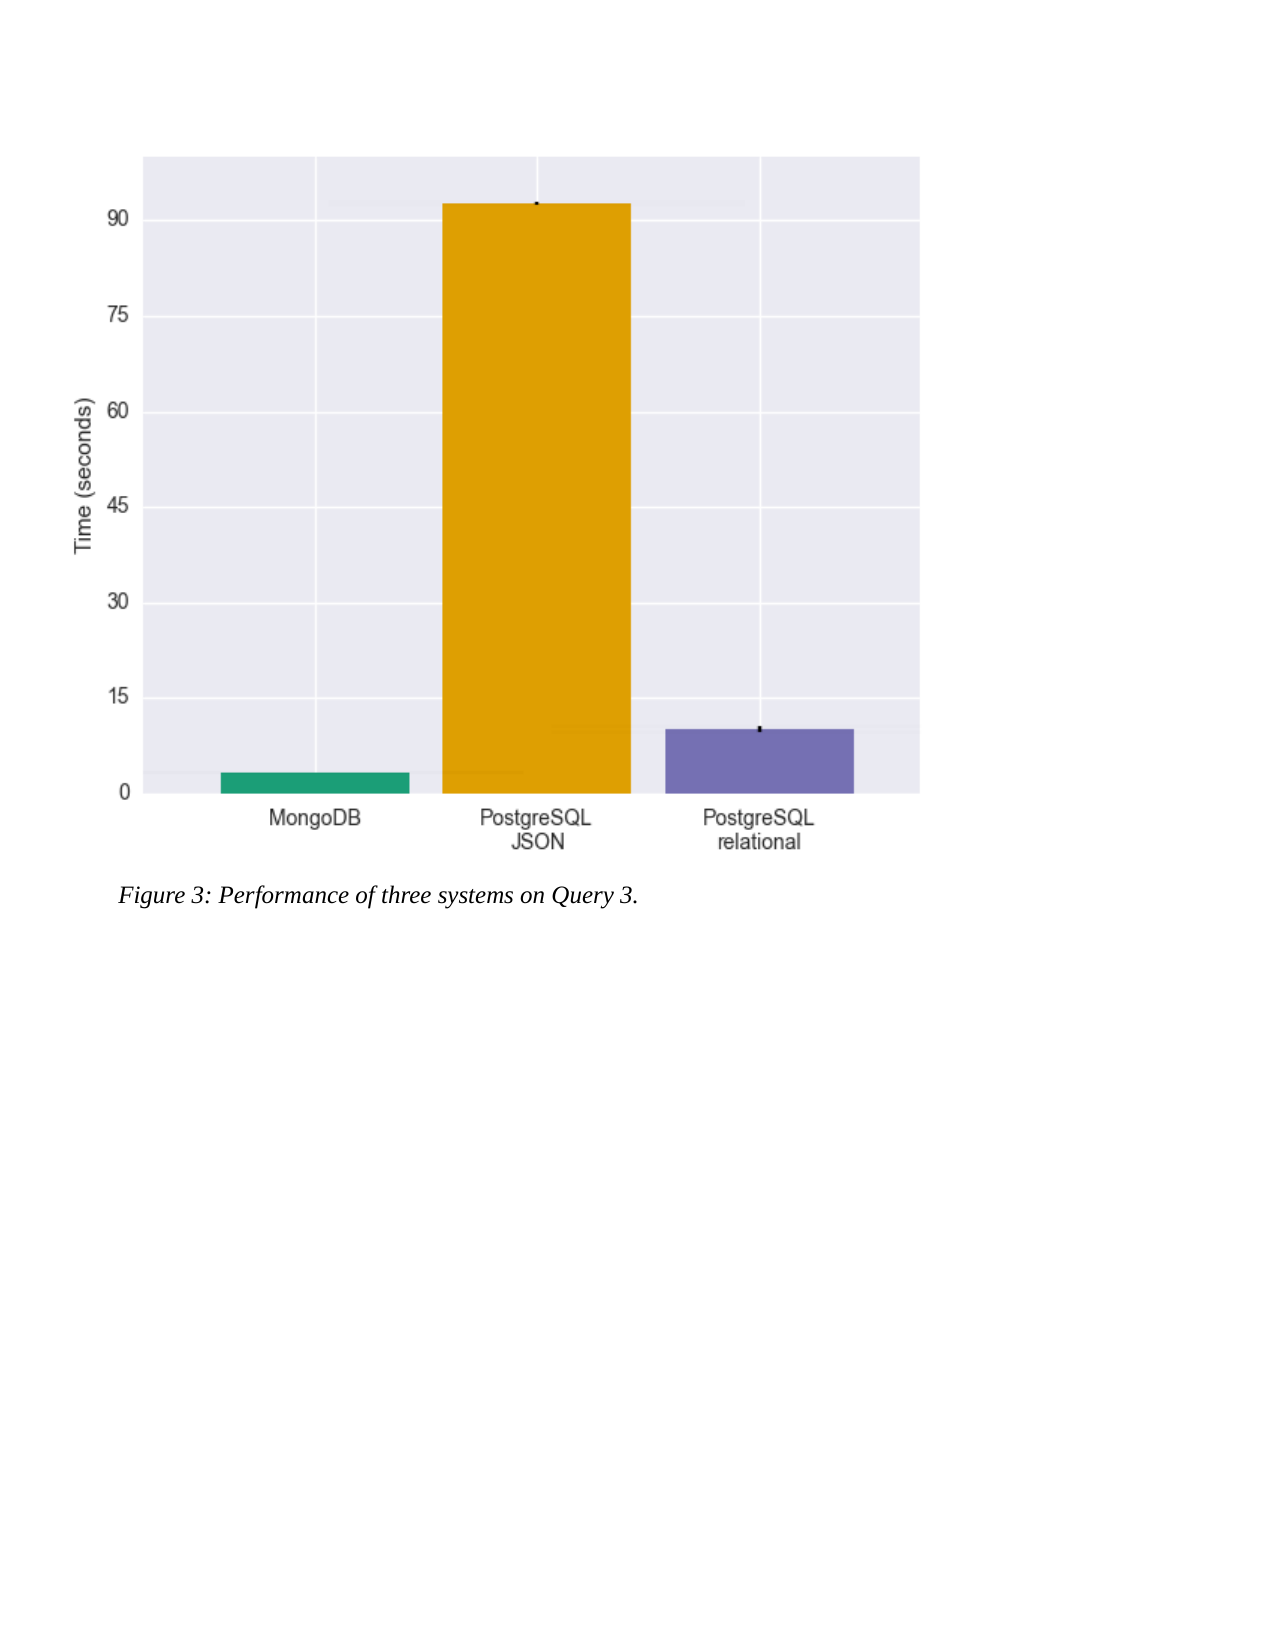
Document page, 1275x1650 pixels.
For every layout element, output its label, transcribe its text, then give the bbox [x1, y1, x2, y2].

picture [49, 130, 947, 881]
text Figure 3: Performance of three systems on Query 3. [118, 881, 878, 909]
